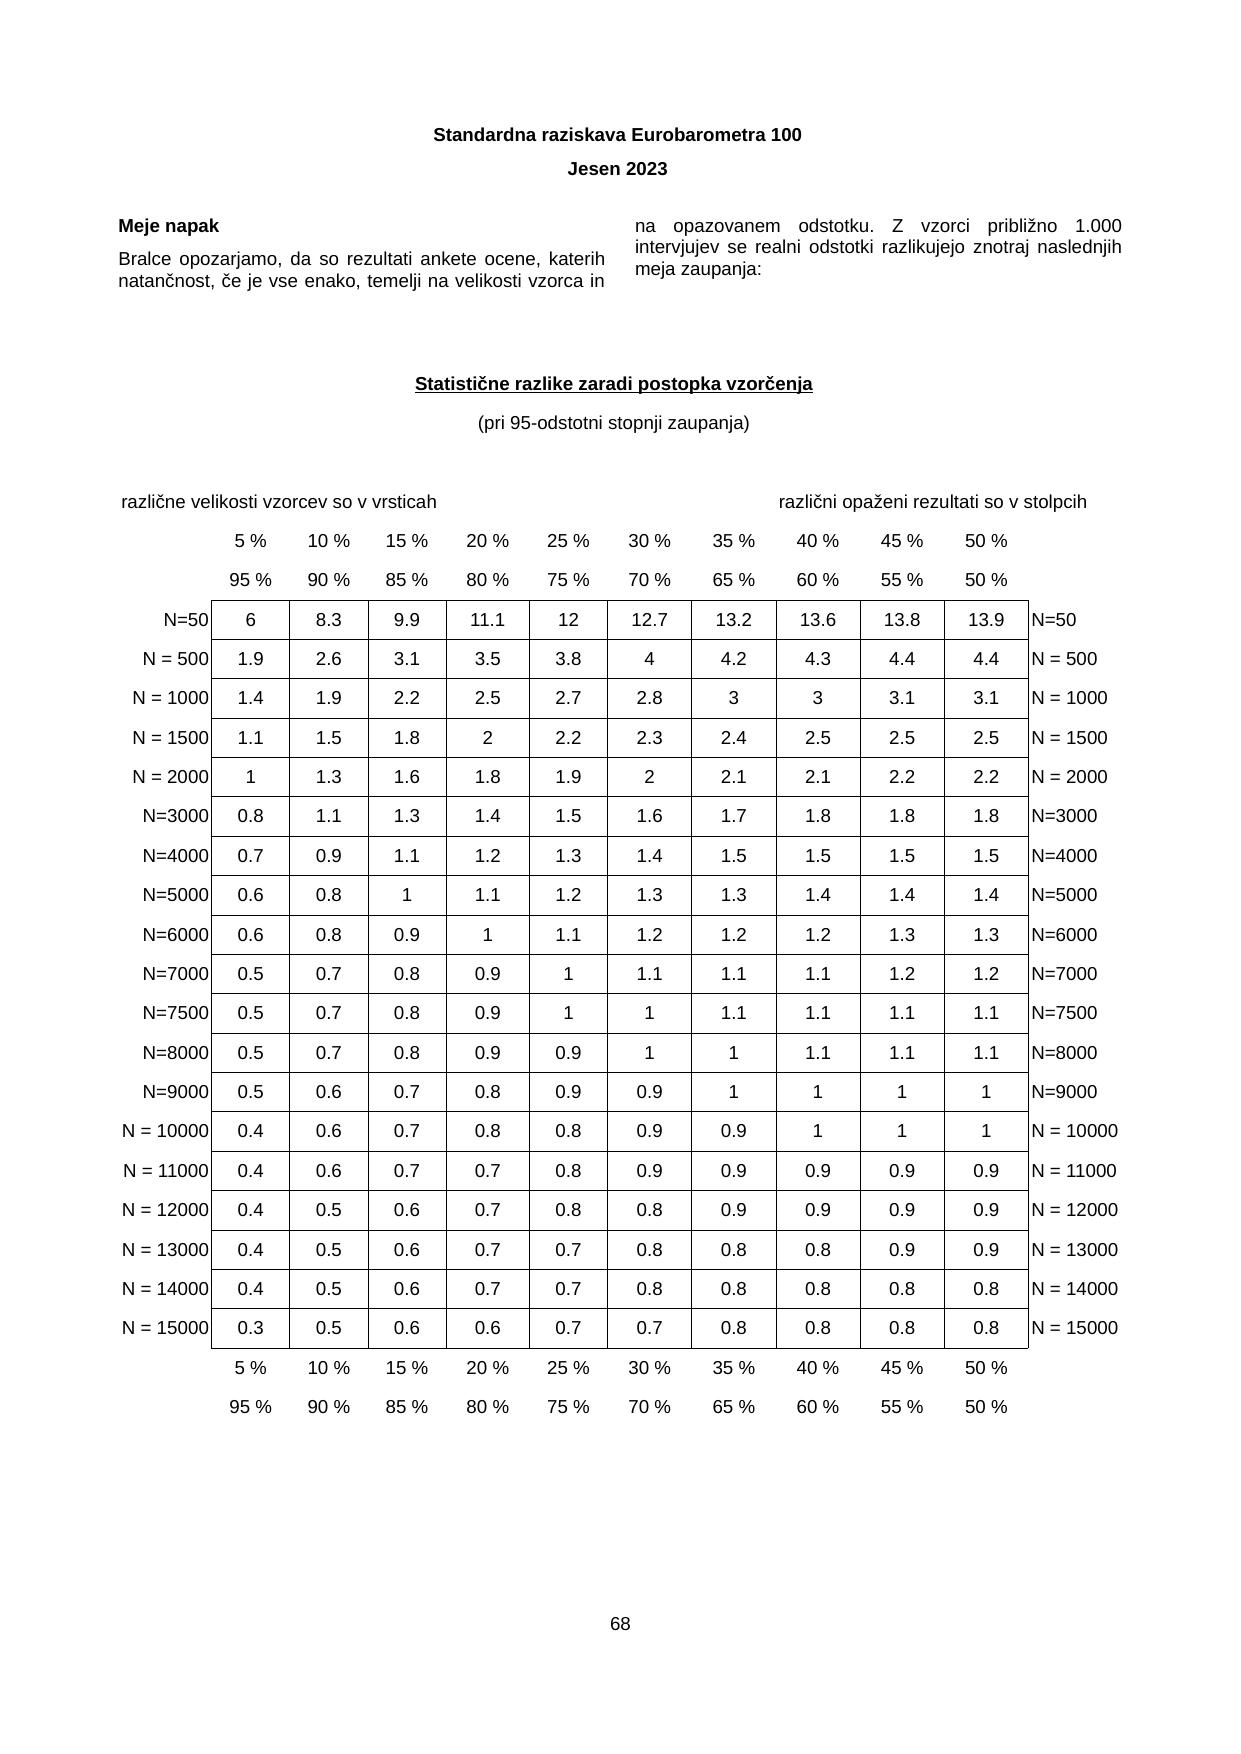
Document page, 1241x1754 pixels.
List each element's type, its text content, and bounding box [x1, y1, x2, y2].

table_cell 0,8 [369, 1034, 446, 1072]
table_cell 0,9 [608, 1152, 691, 1190]
table_cell 1 [369, 876, 446, 914]
table_cell 0,8 [447, 1112, 529, 1151]
table_cell 1,1 [447, 876, 529, 914]
table_cell 75 % [529, 1387, 607, 1426]
table_cell 3,1 [369, 640, 446, 678]
table_cell N = 13000 [118, 1230, 211, 1269]
table_cell 5 % [211, 1349, 289, 1387]
table_cell [118, 1387, 211, 1426]
table_cell [446, 482, 529, 521]
table_cell N = 2000 [118, 757, 211, 796]
table_cell 1 [447, 916, 529, 954]
table_cell 90 % [290, 1387, 368, 1426]
table_cell 0,8 [608, 1231, 691, 1269]
table_cell N = 500 [1029, 639, 1122, 678]
table_cell 1,5 [777, 837, 860, 875]
table_cell različni opaženi rezultati so v stolpcih [776, 482, 1122, 521]
table_cell N=4000 [118, 836, 211, 875]
table_cell [1028, 560, 1122, 599]
table_cell 0,8 [447, 1073, 529, 1111]
table_cell 1,1 [777, 994, 860, 1033]
table_cell N=3000 [1029, 796, 1122, 836]
table_cell 1 [945, 1073, 1028, 1111]
table_cell N = 1500 [1029, 718, 1122, 757]
table_cell 0,7 [290, 955, 368, 993]
table_cell 1,3 [692, 876, 776, 914]
table_cell 1,1 [290, 797, 368, 836]
table_cell 25 % [529, 521, 607, 560]
table_cell 1,1 [777, 1034, 860, 1072]
table_cell 1,2 [447, 837, 529, 875]
table_cell 4 [608, 640, 691, 678]
table_cell [1028, 521, 1122, 560]
table_cell 65 % [691, 560, 776, 599]
table_cell [211, 443, 289, 482]
table_cell 0,6 [212, 876, 289, 914]
table_cell 1,4 [945, 876, 1028, 914]
table_cell 0,7 [447, 1270, 529, 1308]
table_cell 1,1 [692, 955, 776, 993]
table_cell N = 12000 [1029, 1190, 1122, 1229]
table_cell 0,7 [530, 1231, 607, 1269]
table_cell 0,8 [608, 1191, 691, 1229]
table_cell 4,4 [861, 640, 944, 678]
table_cell 30 % [607, 521, 691, 560]
table_cell 35 % [691, 521, 776, 560]
table_cell N = 14000 [118, 1269, 211, 1308]
table_cell 85 % [368, 560, 446, 599]
table_cell 0,7 [290, 1034, 368, 1072]
table_cell 1,8 [369, 719, 446, 757]
table_cell 0,7 [369, 1152, 446, 1190]
table_cell 1,3 [369, 797, 446, 836]
table_cell 3,1 [861, 679, 944, 718]
table_cell 0,7 [447, 1231, 529, 1269]
table_cell 2,8 [608, 679, 691, 718]
table_cell 60 % [776, 560, 860, 599]
table_cell 0,9 [290, 837, 368, 875]
table_cell 0,3 [212, 1309, 289, 1348]
table_cell 1,3 [945, 916, 1028, 954]
table_cell 0,9 [447, 1034, 529, 1072]
table_cell 3,1 [945, 679, 1028, 718]
table_cell 8,3 [290, 601, 368, 639]
table_header [944, 364, 1028, 403]
table_cell 1,2 [945, 955, 1028, 993]
table_cell N=4000 [1029, 836, 1122, 875]
table_cell N=8000 [1029, 1033, 1122, 1072]
table_cell 0,8 [290, 876, 368, 914]
table_cell 12 [530, 601, 607, 639]
table_cell [1028, 403, 1122, 442]
table_cell N = 12000 [118, 1190, 211, 1229]
table_cell N = 1000 [118, 678, 211, 718]
table_cell 75 % [529, 560, 607, 599]
table_cell 3 [777, 679, 860, 718]
table_cell [118, 443, 211, 482]
table_cell 5 % [211, 521, 289, 560]
table_cell 1,9 [212, 640, 289, 678]
table_cell 0,9 [777, 1152, 860, 1190]
table_cell 4,4 [945, 640, 1028, 678]
table_cell [1028, 443, 1122, 482]
table_cell 1,2 [530, 876, 607, 914]
table_cell 2,7 [530, 679, 607, 718]
table_cell N=6000 [118, 915, 211, 954]
table_cell 1,4 [608, 837, 691, 875]
table_cell 0,8 [692, 1270, 776, 1308]
table_cell 0,9 [692, 1112, 776, 1151]
table_cell 2,5 [447, 679, 529, 718]
table_cell 0,7 [608, 1309, 691, 1348]
table_cell 1,3 [530, 837, 607, 875]
table_cell 0,4 [212, 1152, 289, 1190]
table_cell [118, 1348, 211, 1387]
table_cell N=5000 [118, 875, 211, 914]
table_cell 10 % [290, 1349, 368, 1387]
table_cell 2,2 [530, 719, 607, 757]
table_cell 0,4 [212, 1270, 289, 1308]
table_cell [529, 482, 607, 521]
table_cell [529, 443, 607, 482]
table_cell 35 % [691, 1349, 776, 1387]
table_cell 0,4 [212, 1231, 289, 1269]
text na opazovanem odstotku. Z vzorci približno 1.000 intervjujev se realni odstotki razlikujejo znotraj naslednjih meja zaupanja: [635, 214, 1122, 279]
table_cell 55 % [860, 1387, 944, 1426]
table_cell 0,6 [290, 1152, 368, 1190]
table_cell 1 [692, 1034, 776, 1072]
table_cell 90 % [290, 560, 368, 599]
table_cell [118, 521, 211, 560]
table_cell 0,7 [290, 994, 368, 1033]
table_cell N = 10000 [118, 1111, 211, 1151]
table_cell 0,4 [212, 1112, 289, 1151]
table_cell 1,3 [290, 758, 368, 796]
table_cell [1028, 1387, 1122, 1426]
table_cell [368, 443, 446, 482]
table_cell 3,8 [530, 640, 607, 678]
table_cell 0,5 [290, 1270, 368, 1308]
table_cell 20 % [446, 1349, 529, 1387]
table_header [290, 364, 368, 403]
table_cell N=3000 [118, 796, 211, 836]
table_cell 0,8 [945, 1309, 1028, 1348]
table_cell N = 11000 [118, 1151, 211, 1190]
table_cell N = 1000 [1029, 678, 1122, 718]
table_cell 0,8 [861, 1309, 944, 1348]
table_header [118, 364, 211, 403]
table_cell 0,5 [290, 1231, 368, 1269]
table_cell 2,5 [777, 719, 860, 757]
table_cell N = 1500 [118, 718, 211, 757]
table_cell 1,8 [861, 797, 944, 836]
table_cell 4,3 [777, 640, 860, 678]
table_cell 0,8 [369, 955, 446, 993]
table_cell 2,5 [861, 719, 944, 757]
table_cell 0,9 [945, 1191, 1028, 1229]
table_cell 2,6 [290, 640, 368, 678]
table_cell 0,8 [777, 1270, 860, 1308]
table_cell 0,6 [369, 1231, 446, 1269]
table_cell [944, 403, 1028, 442]
table_cell 1,6 [369, 758, 446, 796]
table_cell 0,8 [777, 1309, 860, 1348]
table_cell 2,1 [692, 758, 776, 796]
table_cell 1,1 [861, 994, 944, 1033]
table_cell 1,1 [777, 955, 860, 993]
table_cell 1,3 [861, 916, 944, 954]
table_cell 1,5 [861, 837, 944, 875]
table_cell 1,4 [777, 876, 860, 914]
table_cell 65 % [691, 1387, 776, 1426]
table_cell 45 % [860, 521, 944, 560]
table_cell 80 % [446, 1387, 529, 1426]
table_cell 0,9 [861, 1191, 944, 1229]
table_cell 50 % [944, 1387, 1028, 1426]
table_cell 0,8 [608, 1270, 691, 1308]
table_cell 9,9 [369, 601, 446, 639]
table_cell 80 % [446, 560, 529, 599]
table_cell [290, 443, 368, 482]
table_cell 1,4 [861, 876, 944, 914]
table_cell [118, 560, 211, 599]
table_cell 0,9 [369, 916, 446, 954]
table_cell 0,5 [212, 1073, 289, 1111]
table_cell 0,7 [369, 1073, 446, 1111]
table_cell 1,2 [692, 916, 776, 954]
table_cell [607, 482, 691, 521]
table_cell 2 [447, 719, 529, 757]
table_cell 0,7 [447, 1191, 529, 1229]
table_cell 2,2 [945, 758, 1028, 796]
table_cell 1,1 [608, 955, 691, 993]
table_cell 1,5 [945, 837, 1028, 875]
table_cell (pri 95-odstotni stopnji zaupanja) [368, 403, 860, 442]
table_header [860, 364, 944, 403]
table_cell 15 % [368, 1349, 446, 1387]
table_cell 0,6 [369, 1270, 446, 1308]
table_cell [446, 443, 529, 482]
table_cell N=6000 [1029, 915, 1122, 954]
table_cell 40 % [776, 521, 860, 560]
table_cell 0,9 [945, 1231, 1028, 1269]
table_cell 2,2 [861, 758, 944, 796]
table_cell [860, 443, 944, 482]
table_cell 0,5 [212, 955, 289, 993]
table_cell 0,9 [692, 1191, 776, 1229]
table_cell 1,1 [530, 916, 607, 954]
table_cell 30 % [607, 1349, 691, 1387]
table_cell 13,6 [777, 601, 860, 639]
table_cell 0,8 [369, 994, 446, 1033]
table_cell 0,5 [290, 1191, 368, 1229]
table_cell N = 11000 [1029, 1151, 1122, 1190]
table_cell N = 10000 [1029, 1111, 1122, 1151]
table_cell 1,1 [945, 994, 1028, 1033]
table_cell [691, 482, 776, 521]
table_cell 2 [608, 758, 691, 796]
table_cell 1,8 [447, 758, 529, 796]
table_cell 50 % [944, 560, 1028, 599]
table_cell 1,1 [945, 1034, 1028, 1072]
table_cell 0,7 [447, 1152, 529, 1190]
table_cell 1,2 [608, 916, 691, 954]
table_cell 0,9 [692, 1152, 776, 1190]
table_cell 12,7 [608, 601, 691, 639]
table_cell 1 [608, 1034, 691, 1072]
table_cell 0,9 [530, 1073, 607, 1111]
table_cell 0,7 [212, 837, 289, 875]
table_cell 1,6 [608, 797, 691, 836]
table_cell N=7000 [1029, 954, 1122, 993]
table_cell 1,8 [777, 797, 860, 836]
table_cell 0,6 [447, 1309, 529, 1348]
table_cell 70 % [607, 1387, 691, 1426]
table_cell 1,5 [530, 797, 607, 836]
table_cell 0,6 [290, 1073, 368, 1111]
table_cell 20 % [446, 521, 529, 560]
table_cell 0,8 [861, 1270, 944, 1308]
table_cell 0,6 [212, 916, 289, 954]
table_cell 70 % [607, 560, 691, 599]
table_cell 0,8 [530, 1152, 607, 1190]
table_cell 1 [530, 955, 607, 993]
table_cell 0,6 [369, 1309, 446, 1348]
table_cell 55 % [860, 560, 944, 599]
text Bralce opozarjamo, da so rezultati ankete ocene, katerih natančnost, če je vse enako, temelji na velikosti vzorca in [118, 248, 605, 291]
table_cell N=7000 [118, 954, 211, 993]
table_cell 1,5 [290, 719, 368, 757]
table_header [211, 364, 289, 403]
table_cell 4,2 [692, 640, 776, 678]
table_cell 0,9 [945, 1152, 1028, 1190]
table_cell 13,2 [692, 601, 776, 639]
table_cell 2,4 [692, 719, 776, 757]
table_cell N = 500 [118, 639, 211, 678]
table_cell 1,2 [777, 916, 860, 954]
table_cell 0,5 [212, 994, 289, 1033]
table_cell 2,3 [608, 719, 691, 757]
table_cell 0,5 [212, 1034, 289, 1072]
table_cell 85 % [368, 1387, 446, 1426]
table_cell 1 [945, 1112, 1028, 1151]
table_cell 0,8 [212, 797, 289, 836]
table_cell 1,1 [212, 719, 289, 757]
table_cell 1 [692, 1073, 776, 1111]
table_cell 0,5 [290, 1309, 368, 1348]
table_cell N=7500 [1029, 993, 1122, 1033]
table_cell 0,9 [530, 1034, 607, 1072]
table_cell 1,3 [608, 876, 691, 914]
table_cell N = 2000 [1029, 757, 1122, 796]
table_cell [211, 403, 289, 442]
table_cell 1 [777, 1112, 860, 1151]
table_cell 25 % [529, 1349, 607, 1387]
table_cell 0,9 [447, 994, 529, 1033]
table_cell 1,8 [945, 797, 1028, 836]
table_cell 3 [692, 679, 776, 718]
table_cell 1 [212, 758, 289, 796]
table_cell 50 % [944, 1349, 1028, 1387]
table_cell 1 [777, 1073, 860, 1111]
table_cell 50 % [944, 521, 1028, 560]
table_cell 10 % [290, 521, 368, 560]
table_cell 1,9 [530, 758, 607, 796]
table_cell [776, 443, 860, 482]
table_cell 1,1 [692, 994, 776, 1033]
table_cell 0,8 [945, 1270, 1028, 1308]
table_cell 95 % [211, 560, 289, 599]
table_cell 40 % [776, 1349, 860, 1387]
table_cell 60 % [776, 1387, 860, 1426]
table_cell 1 [530, 994, 607, 1033]
table_cell 1,4 [212, 679, 289, 718]
table_header Statistične razlike zaradi postopka vzorčenja [368, 364, 860, 403]
table_cell [1028, 1348, 1122, 1387]
table_cell 0,8 [692, 1231, 776, 1269]
table_cell 1,4 [447, 797, 529, 836]
table_cell 0,9 [608, 1112, 691, 1151]
table_cell 1 [861, 1112, 944, 1151]
table_cell 0,7 [530, 1309, 607, 1348]
table_cell različne velikosti vzorcev so v vrsticah [118, 482, 446, 521]
table_cell 0,8 [777, 1231, 860, 1269]
table_cell 0,9 [861, 1152, 944, 1190]
table_cell N = 15000 [1029, 1308, 1122, 1348]
table_cell 0,8 [530, 1112, 607, 1151]
table_cell 1,1 [861, 1034, 944, 1072]
table_cell 1,9 [290, 679, 368, 718]
table_cell 1,7 [692, 797, 776, 836]
table_header [1028, 364, 1122, 403]
table_cell 2,2 [369, 679, 446, 718]
table_cell [860, 403, 944, 442]
table_cell 1,2 [861, 955, 944, 993]
table_cell 0,7 [530, 1270, 607, 1308]
table_cell 13,8 [861, 601, 944, 639]
table_cell 0,7 [369, 1112, 446, 1151]
table_cell N=50 [1029, 600, 1122, 639]
text Meje napak [118, 214, 605, 236]
table_cell 0,4 [212, 1191, 289, 1229]
table_cell N = 14000 [1029, 1269, 1122, 1308]
table_cell 0,9 [447, 955, 529, 993]
table_cell [607, 443, 691, 482]
table_cell 45 % [860, 1349, 944, 1387]
table_cell N = 15000 [118, 1308, 211, 1348]
table_cell 2,5 [945, 719, 1028, 757]
table_cell 15 % [368, 521, 446, 560]
table_cell N=9000 [1029, 1072, 1122, 1111]
table_cell 6 [212, 601, 289, 639]
table_cell N=7500 [118, 993, 211, 1033]
table_cell 0,8 [290, 916, 368, 954]
table_cell N=9000 [118, 1072, 211, 1111]
table_cell 0,8 [692, 1309, 776, 1348]
table_cell 1 [608, 994, 691, 1033]
table_cell N=5000 [1029, 875, 1122, 914]
table_cell 1,1 [369, 837, 446, 875]
table_cell N=8000 [118, 1033, 211, 1072]
table_cell N = 13000 [1029, 1230, 1122, 1269]
table_cell 1,5 [692, 837, 776, 875]
table_cell 11,1 [447, 601, 529, 639]
table_cell 0,9 [608, 1073, 691, 1111]
table_cell 0,9 [861, 1231, 944, 1269]
table_cell 0,6 [290, 1112, 368, 1151]
table_cell 0,9 [777, 1191, 860, 1229]
table_cell [118, 403, 211, 442]
table_cell 95 % [211, 1387, 289, 1426]
table_cell 0,6 [369, 1191, 446, 1229]
table_cell [691, 443, 776, 482]
table_cell 3,5 [447, 640, 529, 678]
table_cell 13,9 [945, 601, 1028, 639]
table_cell [290, 403, 368, 442]
table_cell N=50 [118, 600, 211, 639]
table_cell 1 [861, 1073, 944, 1111]
table_cell [944, 443, 1028, 482]
table_cell 2,1 [777, 758, 860, 796]
table_cell 0,8 [530, 1191, 607, 1229]
